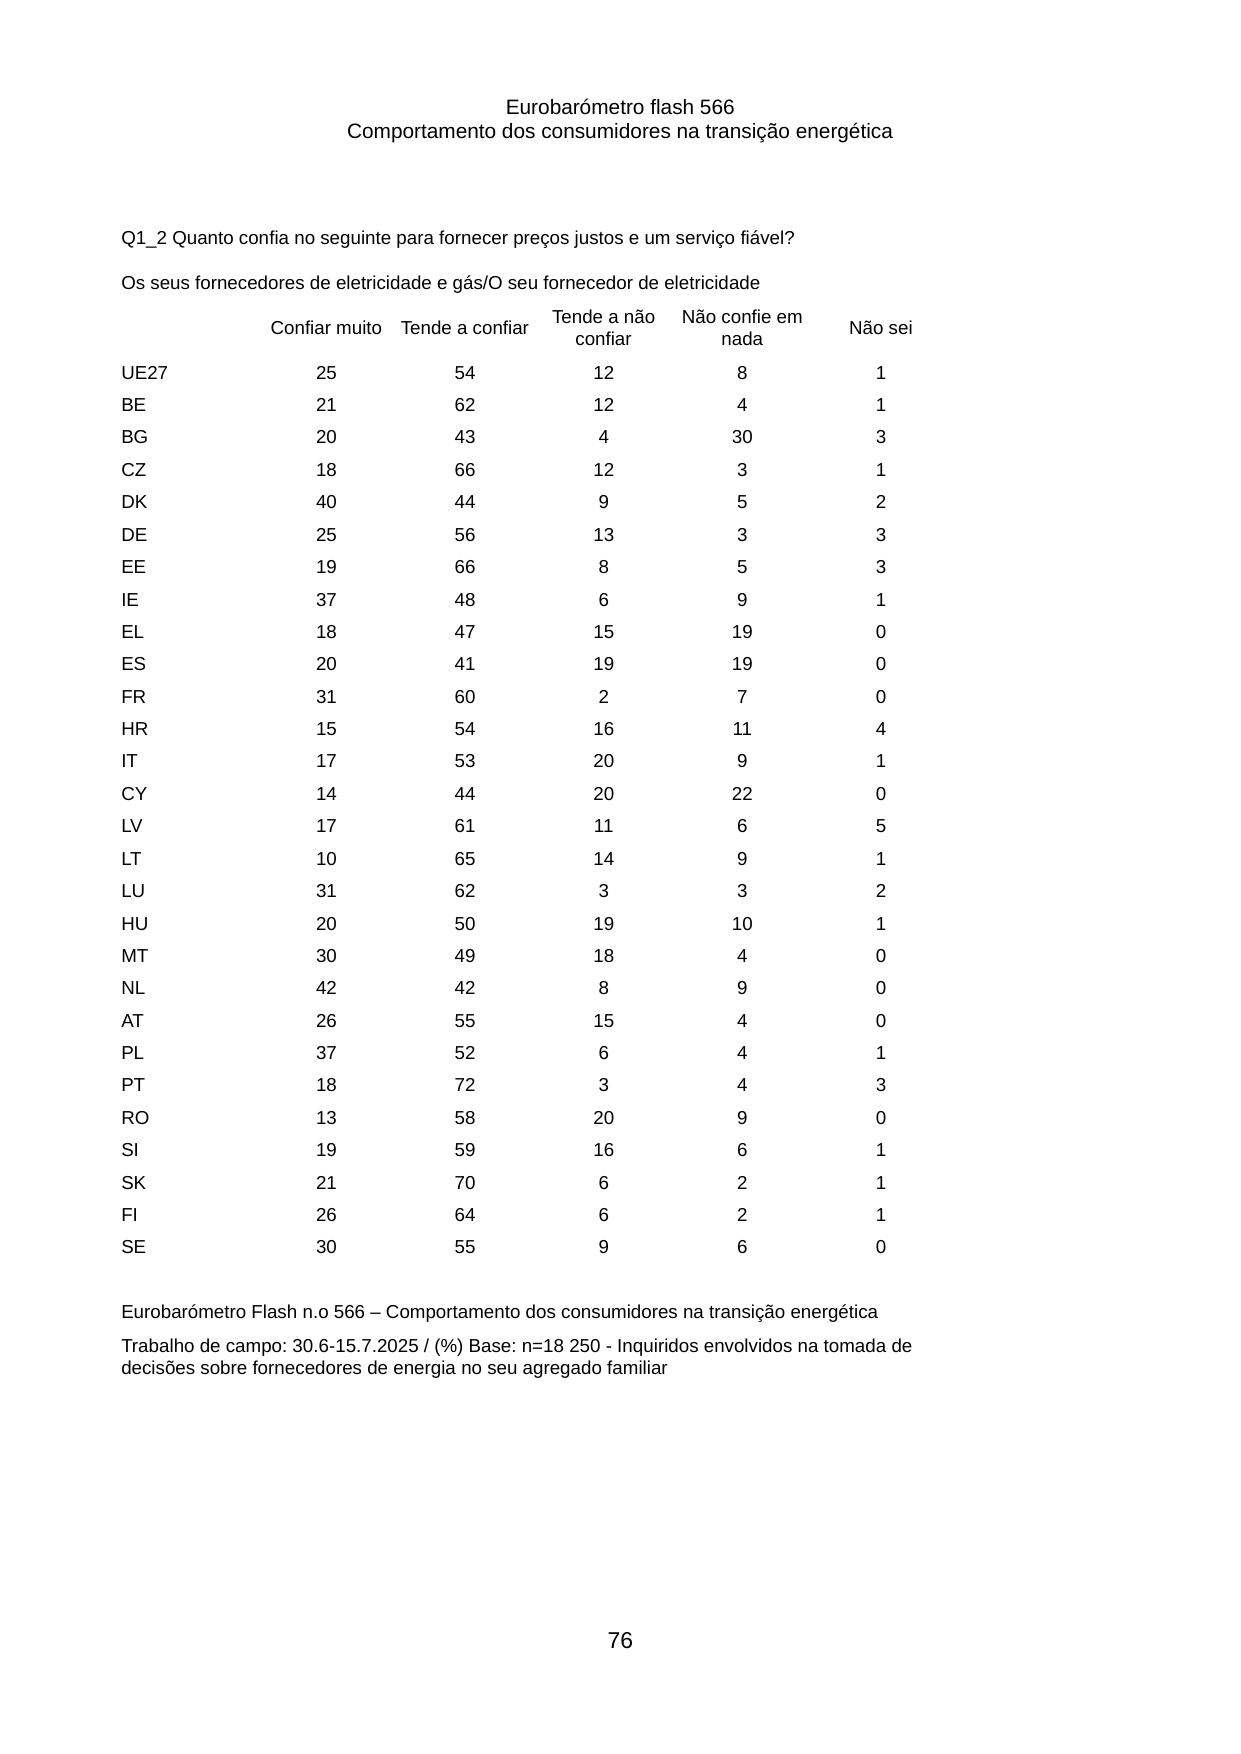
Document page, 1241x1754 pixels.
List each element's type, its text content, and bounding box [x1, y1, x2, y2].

table_cell Tende a confiar [395, 299, 534, 356]
table_cell 3 [811, 518, 950, 551]
table_cell 41 [395, 648, 534, 680]
table_cell 4 [673, 389, 811, 421]
table_cell HU [118, 907, 257, 939]
table_cell 3 [534, 1069, 673, 1101]
table_cell 20 [534, 1101, 673, 1134]
table_cell 4 [673, 1069, 811, 1101]
table_cell 5 [673, 551, 811, 583]
table_cell 70 [395, 1166, 534, 1198]
table_cell 42 [395, 972, 534, 1004]
table_cell BE [118, 389, 257, 421]
table_cell 0 [811, 1101, 950, 1134]
table_cell 0 [811, 648, 950, 680]
table_cell 65 [395, 842, 534, 874]
table_cell Não confie em nada [673, 299, 811, 356]
table_cell 1 [811, 356, 950, 388]
table_cell 42 [257, 972, 395, 1004]
table_cell 19 [673, 648, 811, 680]
table_cell 2 [673, 1166, 811, 1198]
table_cell 20 [257, 907, 395, 939]
table_cell [118, 299, 257, 356]
table_cell 9 [673, 583, 811, 615]
table_cell 52 [395, 1036, 534, 1069]
table_cell IE [118, 583, 257, 615]
table_cell 19 [534, 648, 673, 680]
table_cell 15 [257, 713, 395, 745]
table_cell 19 [257, 1134, 395, 1166]
table_cell IT [118, 745, 257, 777]
table_cell 18 [534, 939, 673, 972]
table_cell RO [118, 1101, 257, 1134]
table_cell 16 [534, 1134, 673, 1166]
table_cell 1 [811, 907, 950, 939]
table_cell EE [118, 551, 257, 583]
table_cell 13 [257, 1101, 395, 1134]
table_cell CY [118, 777, 257, 810]
table_cell 62 [395, 875, 534, 907]
table_cell 17 [257, 745, 395, 777]
table_cell 1 [811, 1199, 950, 1231]
table_cell 0 [811, 939, 950, 972]
table_cell 44 [395, 777, 534, 810]
table_cell 66 [395, 453, 534, 486]
table_cell 11 [673, 713, 811, 745]
table_cell 9 [673, 972, 811, 1004]
table_cell 9 [673, 1101, 811, 1134]
table_cell 58 [395, 1101, 534, 1134]
table_cell 1 [811, 1036, 950, 1069]
table_cell 3 [673, 875, 811, 907]
table_cell HR [118, 713, 257, 745]
table_cell 48 [395, 583, 534, 615]
table_cell 13 [534, 518, 673, 551]
table_cell 4 [673, 939, 811, 972]
table_cell 3 [811, 421, 950, 453]
table_cell 19 [534, 907, 673, 939]
table_cell 64 [395, 1199, 534, 1231]
table_cell 22 [673, 777, 811, 810]
table_cell 4 [811, 713, 950, 745]
table_cell 3 [534, 875, 673, 907]
table_cell 72 [395, 1069, 534, 1101]
table_cell 20 [534, 777, 673, 810]
table_cell AT [118, 1004, 257, 1036]
table_cell 47 [395, 615, 534, 648]
table_cell 37 [257, 583, 395, 615]
table_cell 8 [534, 972, 673, 1004]
table_cell Os seus fornecedores de eletricidade e gás/O seu fornecedor de eletricidade [118, 266, 950, 299]
table_cell 4 [673, 1004, 811, 1036]
table_cell 31 [257, 680, 395, 712]
table_cell 3 [811, 551, 950, 583]
table_cell 6 [673, 810, 811, 842]
table_cell Tende a não confiar [534, 299, 673, 356]
table_cell 26 [257, 1004, 395, 1036]
table_cell 2 [673, 1199, 811, 1231]
table_cell 18 [257, 453, 395, 486]
table_cell 4 [534, 421, 673, 453]
table_cell DK [118, 486, 257, 518]
table_cell 18 [257, 1069, 395, 1101]
table_cell MT [118, 939, 257, 972]
table_cell 10 [257, 842, 395, 874]
table_cell 15 [534, 1004, 673, 1036]
table_cell 6 [673, 1231, 811, 1263]
table_cell 9 [534, 486, 673, 518]
table_cell UE27 [118, 356, 257, 388]
table_cell 0 [811, 680, 950, 712]
table_cell SI [118, 1134, 257, 1166]
table_cell [811, 1263, 950, 1296]
table_cell 66 [395, 551, 534, 583]
table_cell 8 [534, 551, 673, 583]
table_cell [395, 1263, 534, 1296]
table_cell 12 [534, 356, 673, 388]
table_cell DE [118, 518, 257, 551]
table_cell [257, 1263, 395, 1296]
table_cell 5 [673, 486, 811, 518]
table_cell 53 [395, 745, 534, 777]
table_cell 25 [257, 518, 395, 551]
table_cell 6 [534, 1199, 673, 1231]
table_cell 25 [257, 356, 395, 388]
table_cell BG [118, 421, 257, 453]
table_cell 1 [811, 453, 950, 486]
table_cell 61 [395, 810, 534, 842]
table_cell 6 [534, 1166, 673, 1198]
table_cell 54 [395, 356, 534, 388]
table_cell 18 [257, 615, 395, 648]
table_cell ES [118, 648, 257, 680]
table_cell PT [118, 1069, 257, 1101]
table_cell FI [118, 1199, 257, 1231]
table_cell 3 [673, 518, 811, 551]
table_cell 55 [395, 1231, 534, 1263]
table_cell 20 [257, 421, 395, 453]
table_cell Eurobarómetro Flash n.o 566 – Comportamento dos consumidores na transição energética [118, 1296, 950, 1328]
table_cell [673, 1263, 811, 1296]
table_cell 4 [673, 1036, 811, 1069]
table_cell 59 [395, 1134, 534, 1166]
table_cell 30 [257, 939, 395, 972]
table_cell 2 [811, 875, 950, 907]
table_cell 0 [811, 972, 950, 1004]
table_cell 56 [395, 518, 534, 551]
table_cell 17 [257, 810, 395, 842]
table_cell 26 [257, 1199, 395, 1231]
table_cell 9 [673, 745, 811, 777]
table_cell LU [118, 875, 257, 907]
table_cell 6 [534, 1036, 673, 1069]
table_cell [118, 1263, 257, 1296]
table_cell LV [118, 810, 257, 842]
table_cell LT [118, 842, 257, 874]
table_cell 10 [673, 907, 811, 939]
table_cell 49 [395, 939, 534, 972]
table_cell 50 [395, 907, 534, 939]
table_cell 0 [811, 1231, 950, 1263]
table_cell 2 [811, 486, 950, 518]
table_cell PL [118, 1036, 257, 1069]
table_cell FR [118, 680, 257, 712]
table_cell 30 [257, 1231, 395, 1263]
table_cell 12 [534, 453, 673, 486]
table_cell 15 [534, 615, 673, 648]
table_cell 62 [395, 389, 534, 421]
table_cell 0 [811, 1004, 950, 1036]
table_cell CZ [118, 453, 257, 486]
table_cell 30 [673, 421, 811, 453]
table_cell 14 [257, 777, 395, 810]
table_cell 11 [534, 810, 673, 842]
table_cell 1 [811, 842, 950, 874]
table_cell SE [118, 1231, 257, 1263]
table_cell 12 [534, 389, 673, 421]
table_cell 9 [673, 842, 811, 874]
table_cell SK [118, 1166, 257, 1198]
table_cell 16 [534, 713, 673, 745]
table_cell 2 [534, 680, 673, 712]
table_cell 21 [257, 1166, 395, 1198]
table_cell 14 [534, 842, 673, 874]
table_cell Confiar muito [257, 299, 395, 356]
table_cell 44 [395, 486, 534, 518]
table_cell EL [118, 615, 257, 648]
table_cell 60 [395, 680, 534, 712]
table_cell 19 [673, 615, 811, 648]
table_cell 31 [257, 875, 395, 907]
table_cell 6 [534, 583, 673, 615]
table_cell 19 [257, 551, 395, 583]
table_cell 1 [811, 1134, 950, 1166]
table_cell 1 [811, 389, 950, 421]
table_cell 20 [534, 745, 673, 777]
table_cell 20 [257, 648, 395, 680]
table_cell 8 [673, 356, 811, 388]
table_cell Não sei [811, 299, 950, 356]
table_cell 9 [534, 1231, 673, 1263]
table_cell [534, 1263, 673, 1296]
table_cell 1 [811, 583, 950, 615]
table_cell 1 [811, 1166, 950, 1198]
table_cell 6 [673, 1134, 811, 1166]
table_cell 5 [811, 810, 950, 842]
table_cell 21 [257, 389, 395, 421]
table_cell 3 [811, 1069, 950, 1101]
table_cell 40 [257, 486, 395, 518]
table_cell 37 [257, 1036, 395, 1069]
table_cell 3 [673, 453, 811, 486]
table_cell 55 [395, 1004, 534, 1036]
table_cell 0 [811, 615, 950, 648]
table_header Q1_2 Quanto confia no seguinte para fornecer preços justos e um serviço fiável? [118, 209, 950, 266]
table_cell 54 [395, 713, 534, 745]
table_cell Trabalho de campo: 30.6-15.7.2025 / (%) Base: n=18 250 - Inquiridos envolvidos na tomada de decisões sobre fornecedores de energia no seu agregado familiar [118, 1328, 950, 1385]
table_cell 1 [811, 745, 950, 777]
table_cell 43 [395, 421, 534, 453]
table_cell NL [118, 972, 257, 1004]
table_cell 7 [673, 680, 811, 712]
table_cell 0 [811, 777, 950, 810]
